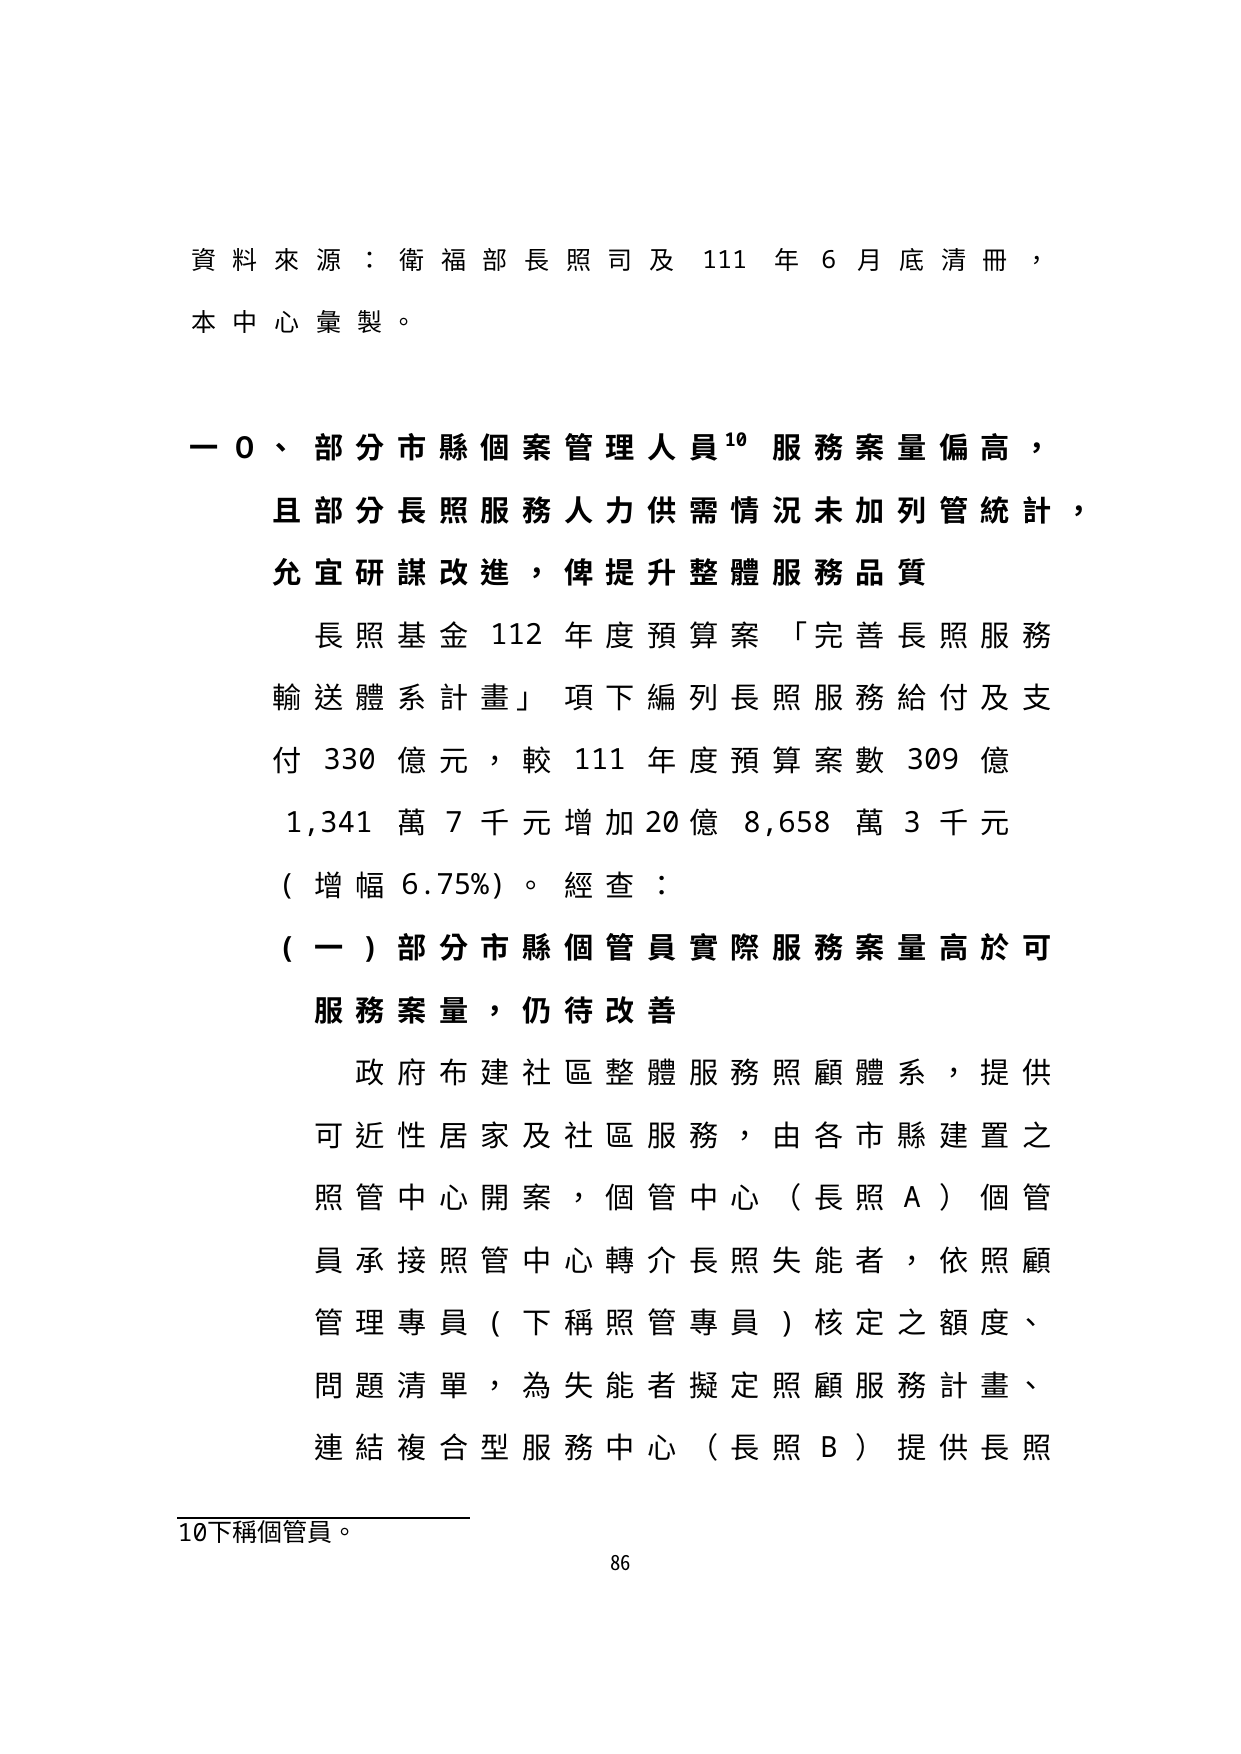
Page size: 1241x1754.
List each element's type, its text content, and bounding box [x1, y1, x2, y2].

text 下稱個管員。 [177, 1518, 1063, 1547]
text 長照基金112年度預算案「完善長照服務輸送體系計畫」項下編列長照服務給付及支付330億元，較111年度預算案數309億1,341萬7千元增加20億8,658萬3千元(增幅6.75%)。經查： [242, 592, 1058, 904]
text 政府布建社區整體服務照顧體系，提供可近性居家及社區服務，由各市縣建置之照管中心開案，個管中心（長照A）個管員承接照管中心轉介長照失能者，依照顧管理專員(下稱照管專員)核定之額度、問題清單，為失能者擬定照顧服務計畫、連結複合型服務中心（長照B）提供長照 [271, 1029, 1058, 1467]
text 資料來源：衛福部長照司及111年6月底清冊，本中心彙製。 [183, 217, 1058, 342]
text 一０、部分市縣個案管理人員服務案量偏高，且部分長照服務人力供需情況未加列管統計，允宜研謀改進，俾提升整體服務品質 [183, 404, 1058, 592]
text (一)部分市縣個管員實際服務案量高於可服務案量，仍待改善 [242, 904, 1058, 1029]
